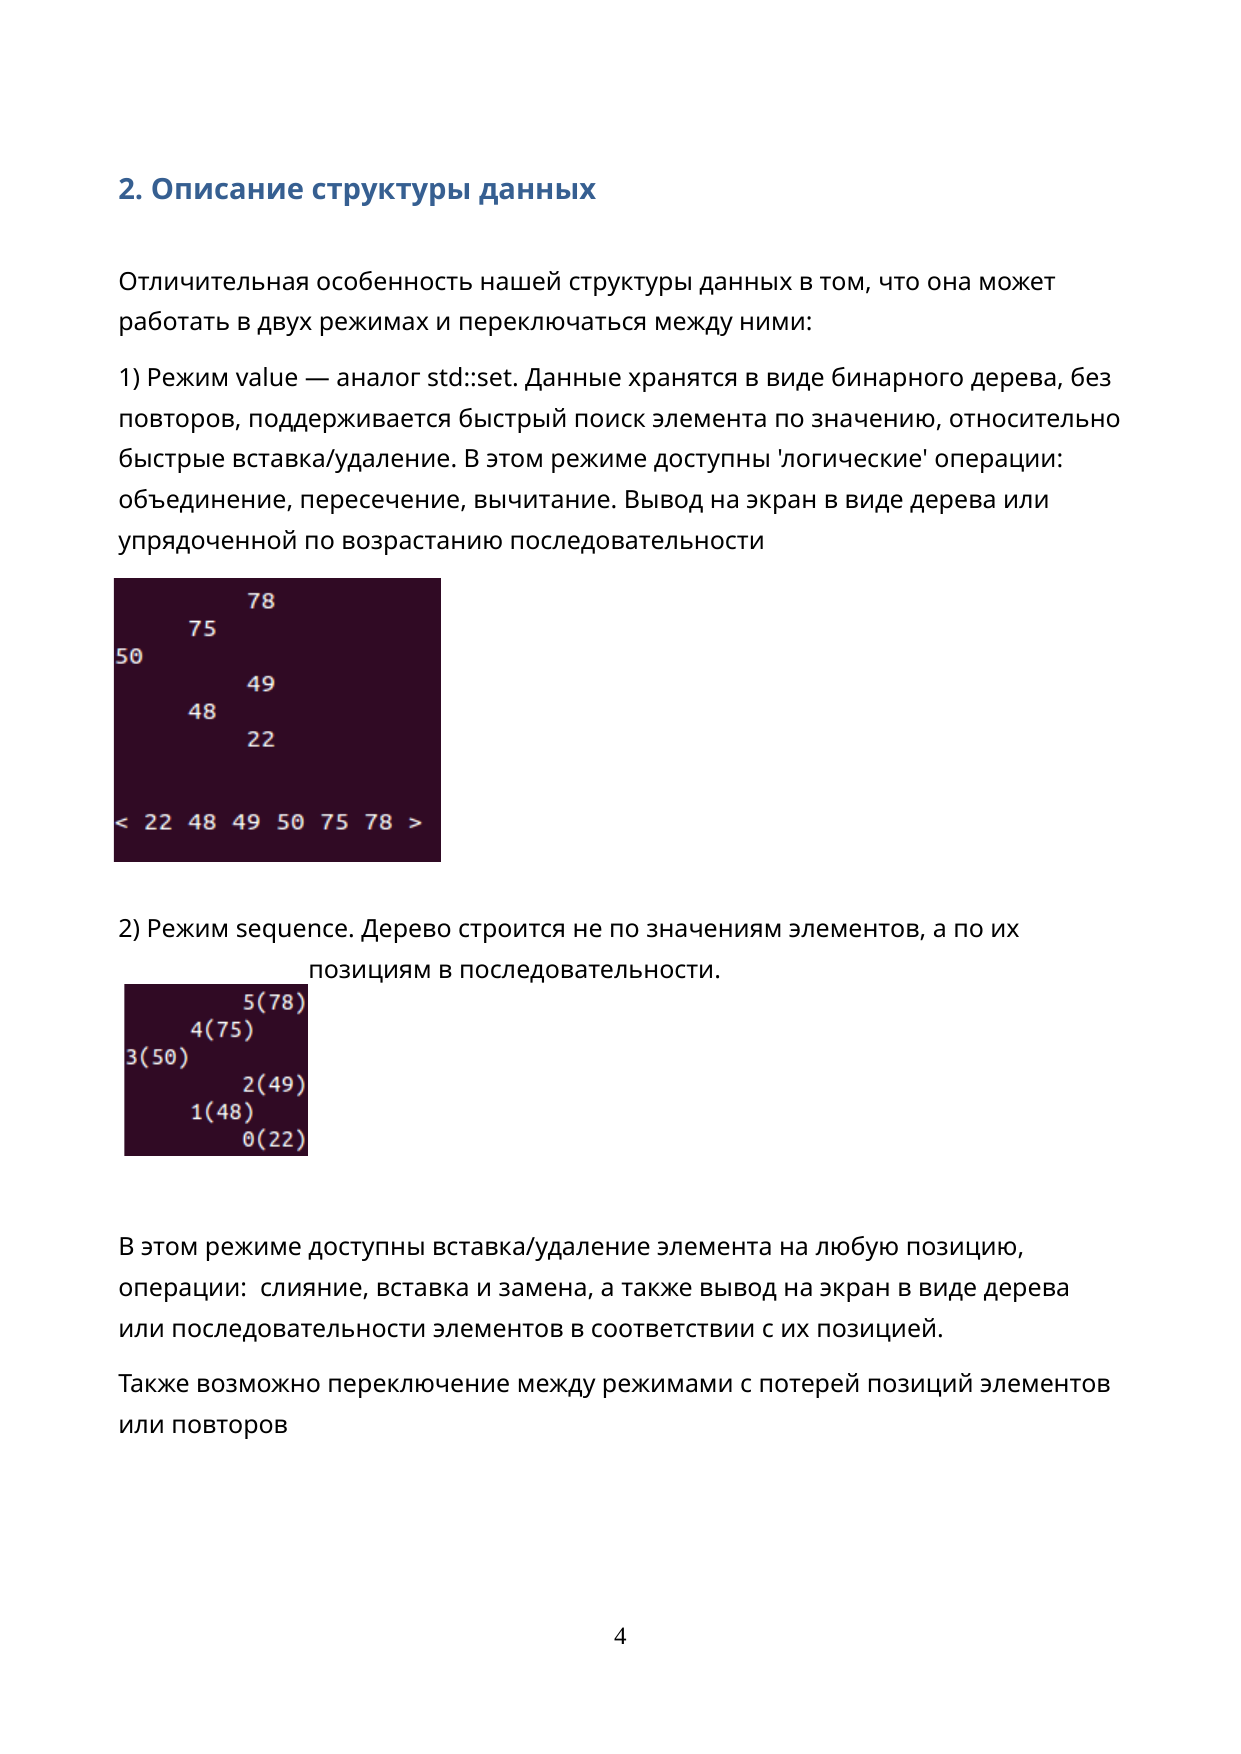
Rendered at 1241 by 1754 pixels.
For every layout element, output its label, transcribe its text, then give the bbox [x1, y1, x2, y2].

text 2) Режим sequence. Дерево строится не по значениям элементов, а по их позициям в последовательности. [118, 911, 1122, 986]
text Отличительная особенность нашей структуры данных в том, что она может работать в двух режимах и переключаться между ними: [118, 263, 1122, 338]
text Также возможно переключение между режимами с потерей позиций элементов или повторов [118, 1366, 1122, 1441]
picture [113, 578, 441, 862]
text 1) Режим value — аналог std::set. Данные хранятся в виде бинарного дерева, без повторов, поддерживается быстрый поиск элемента по значению, относительно быстрые вставка/удаление. В этом режиме доступны 'логические' операции: объединение, пересечение, вычитание. Вывод на экран в виде дерева или упрядоченной по возрастанию последовательности [118, 359, 1122, 557]
subtitle 2. Описание структуры данных [118, 168, 1122, 208]
text В этом режиме доступны вставка/удаление элемента на любую позицию, операции: слияние, вставка и замена, а также вывод на экран в виде дерева или последовательности элементов в соответствии с их позицией. [118, 1229, 1122, 1344]
picture [124, 984, 308, 1156]
